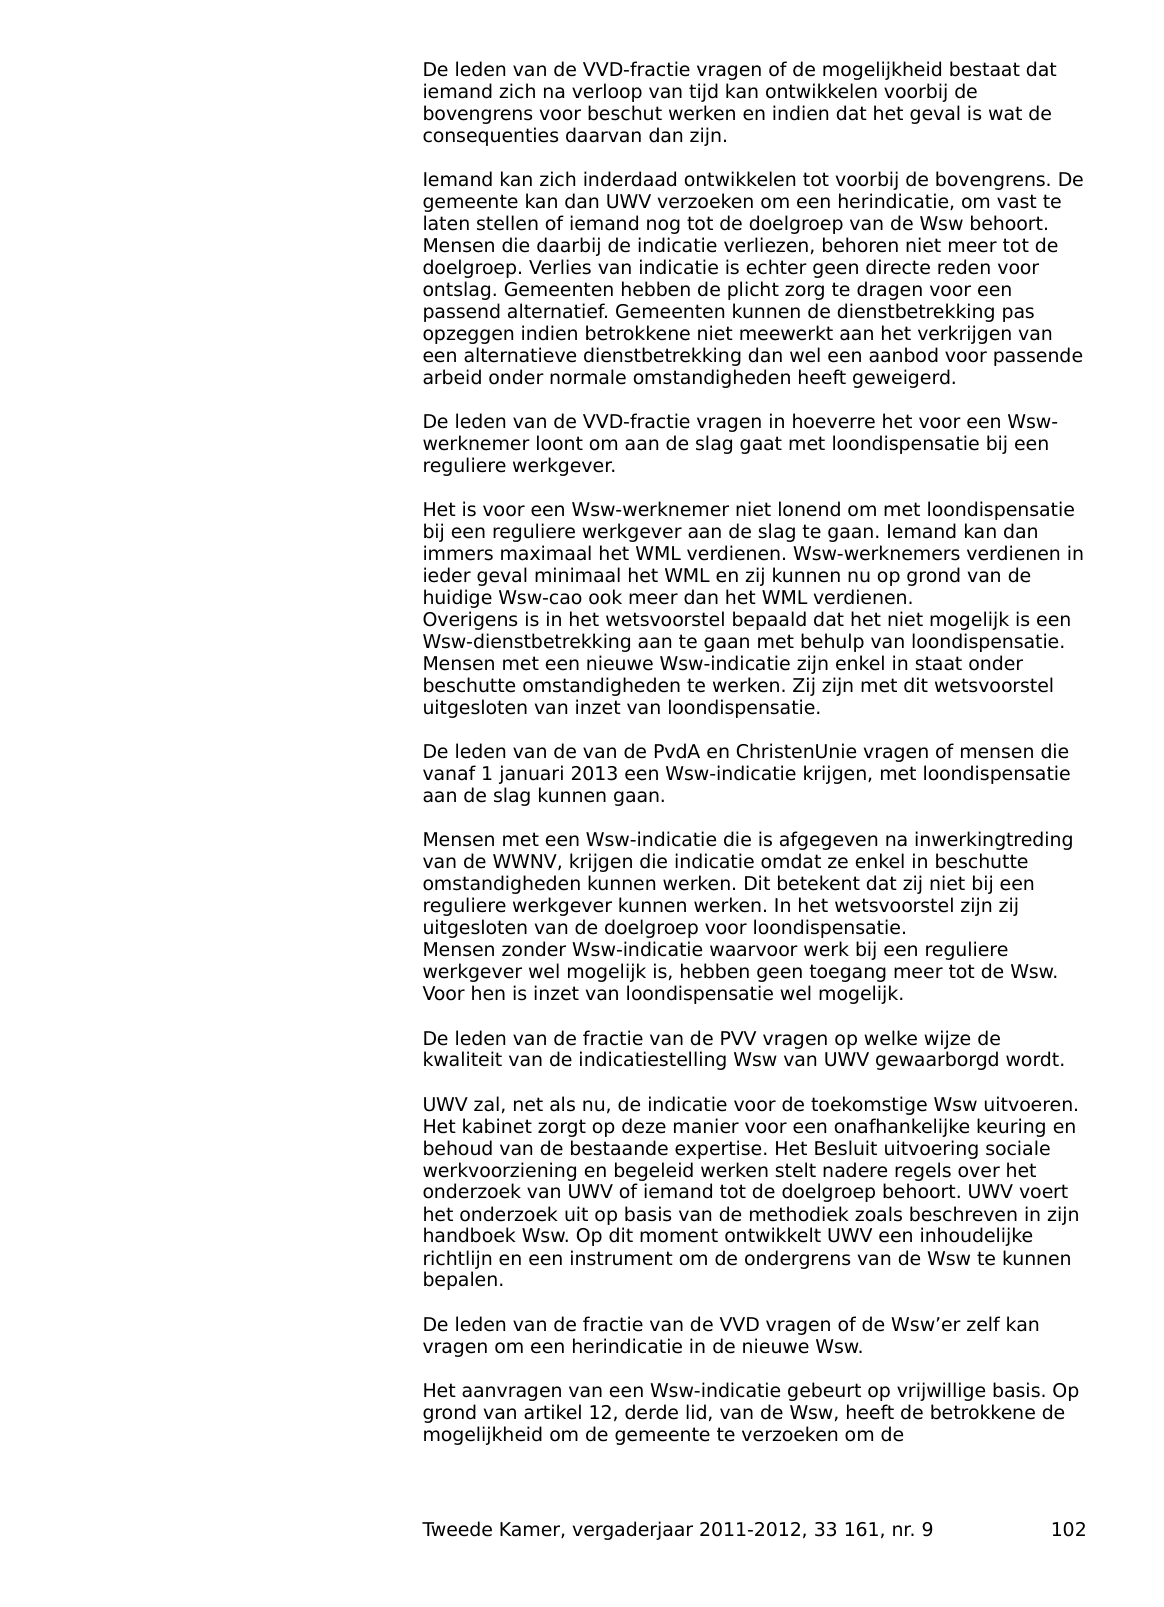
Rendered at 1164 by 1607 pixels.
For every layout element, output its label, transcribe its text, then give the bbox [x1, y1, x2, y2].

text De leden van de VVD-fractie vragen of de mogelijkheid bestaat dat iemand zich na verloop van tijd kan ontwikkelen voorbij de bovengrens voor beschut werken en indien dat het geval is wat de consequenties daarvan dan zijn. [422, 59, 1087, 147]
text Het aanvragen van een Wsw-indicatie gebeurt op vrijwillige basis. Op grond van artikel 12, derde lid, van de Wsw, heeft de betrokkene de mogelijkheid om de gemeente te verzoeken om de [422, 1380, 1087, 1446]
text Het is voor een Wsw-werknemer niet lonend om met loondispensatie bij een reguliere werkgever aan de slag te gaan. Iemand kan dan immers maximaal het WML verdienen. Wsw-werknemers verdienen in ieder geval minimaal het WML en zij kunnen nu op grond van de huidige Wsw-cao ook meer dan het WML verdienen. [422, 499, 1087, 609]
text UWV zal, net als nu, de indicatie voor de toekomstige Wsw uitvoeren. Het kabinet zorgt op deze manier voor een onafhankelijke keuring en behoud van de bestaande expertise. Het Besluit uitvoering sociale werkvoorziening en begeleid werken stelt nadere regels over het onderzoek van UWV of iemand tot de doelgroep behoort. UWV voert het onderzoek uit op basis van de methodiek zoals beschreven in zijn handboek Wsw. Op dit moment ontwikkelt UWV een inhoudelijke richtlijn en een instrument om de ondergrens van de Wsw te kunnen bepalen. [422, 1093, 1087, 1291]
text De leden van de fractie van de PVV vragen op welke wijze de kwaliteit van de indicatiestelling Wsw van UWV gewaarborgd wordt. [422, 1027, 1087, 1071]
text De leden van de VVD-fractie vragen in hoeverre het voor een Wsw-werknemer loont om aan de slag gaat met loondispensatie bij een reguliere werkgever. [422, 411, 1087, 477]
text Overigens is in het wetsvoorstel bepaald dat het niet mogelijk is een Wsw-dienstbetrekking aan te gaan met behulp van loondispensatie. Mensen met een nieuwe Wsw-indicatie zijn enkel in staat onder beschutte omstandigheden te werken. Zij zijn met dit wetsvoorstel uitgesloten van inzet van loondispensatie. [422, 609, 1087, 719]
text Mensen zonder Wsw-indicatie waarvoor werk bij een reguliere werkgever wel mogelijk is, hebben geen toegang meer tot de Wsw. Voor hen is inzet van loondispensatie wel mogelijk. [422, 939, 1087, 1005]
text De leden van de van de PvdA en ChristenUnie vragen of mensen die vanaf 1 januari 2013 een Wsw-indicatie krijgen, met loondispensatie aan de slag kunnen gaan. [422, 741, 1087, 807]
text De leden van de fractie van de VVD vragen of de Wsw’er zelf kan vragen om een herindicatie in de nieuwe Wsw. [422, 1313, 1087, 1357]
text Iemand kan zich inderdaad ontwikkelen tot voorbij de bovengrens. De gemeente kan dan UWV verzoeken om een herindicatie, om vast te laten stellen of iemand nog tot de doelgroep van de Wsw behoort. Mensen die daarbij de indicatie verliezen, behoren niet meer tot de doelgroep. Verlies van indicatie is echter geen directe reden voor ontslag. Gemeenten hebben de plicht zorg te dragen voor een passend alternatief. Gemeenten kunnen de dienstbetrekking pas opzeggen indien betrokkene niet meewerkt aan het verkrijgen van een alternatieve dienstbetrekking dan wel een aanbod voor passende arbeid onder normale omstandigheden heeft geweigerd. [422, 169, 1087, 389]
text Mensen met een Wsw-indicatie die is afgegeven na inwerkingtreding van de WWNV, krijgen die indicatie omdat ze enkel in beschutte omstandigheden kunnen werken. Dit betekent dat zij niet bij een reguliere werkgever kunnen werken. In het wetsvoorstel zijn zij uitgesloten van de doelgroep voor loondispensatie. [422, 829, 1087, 939]
